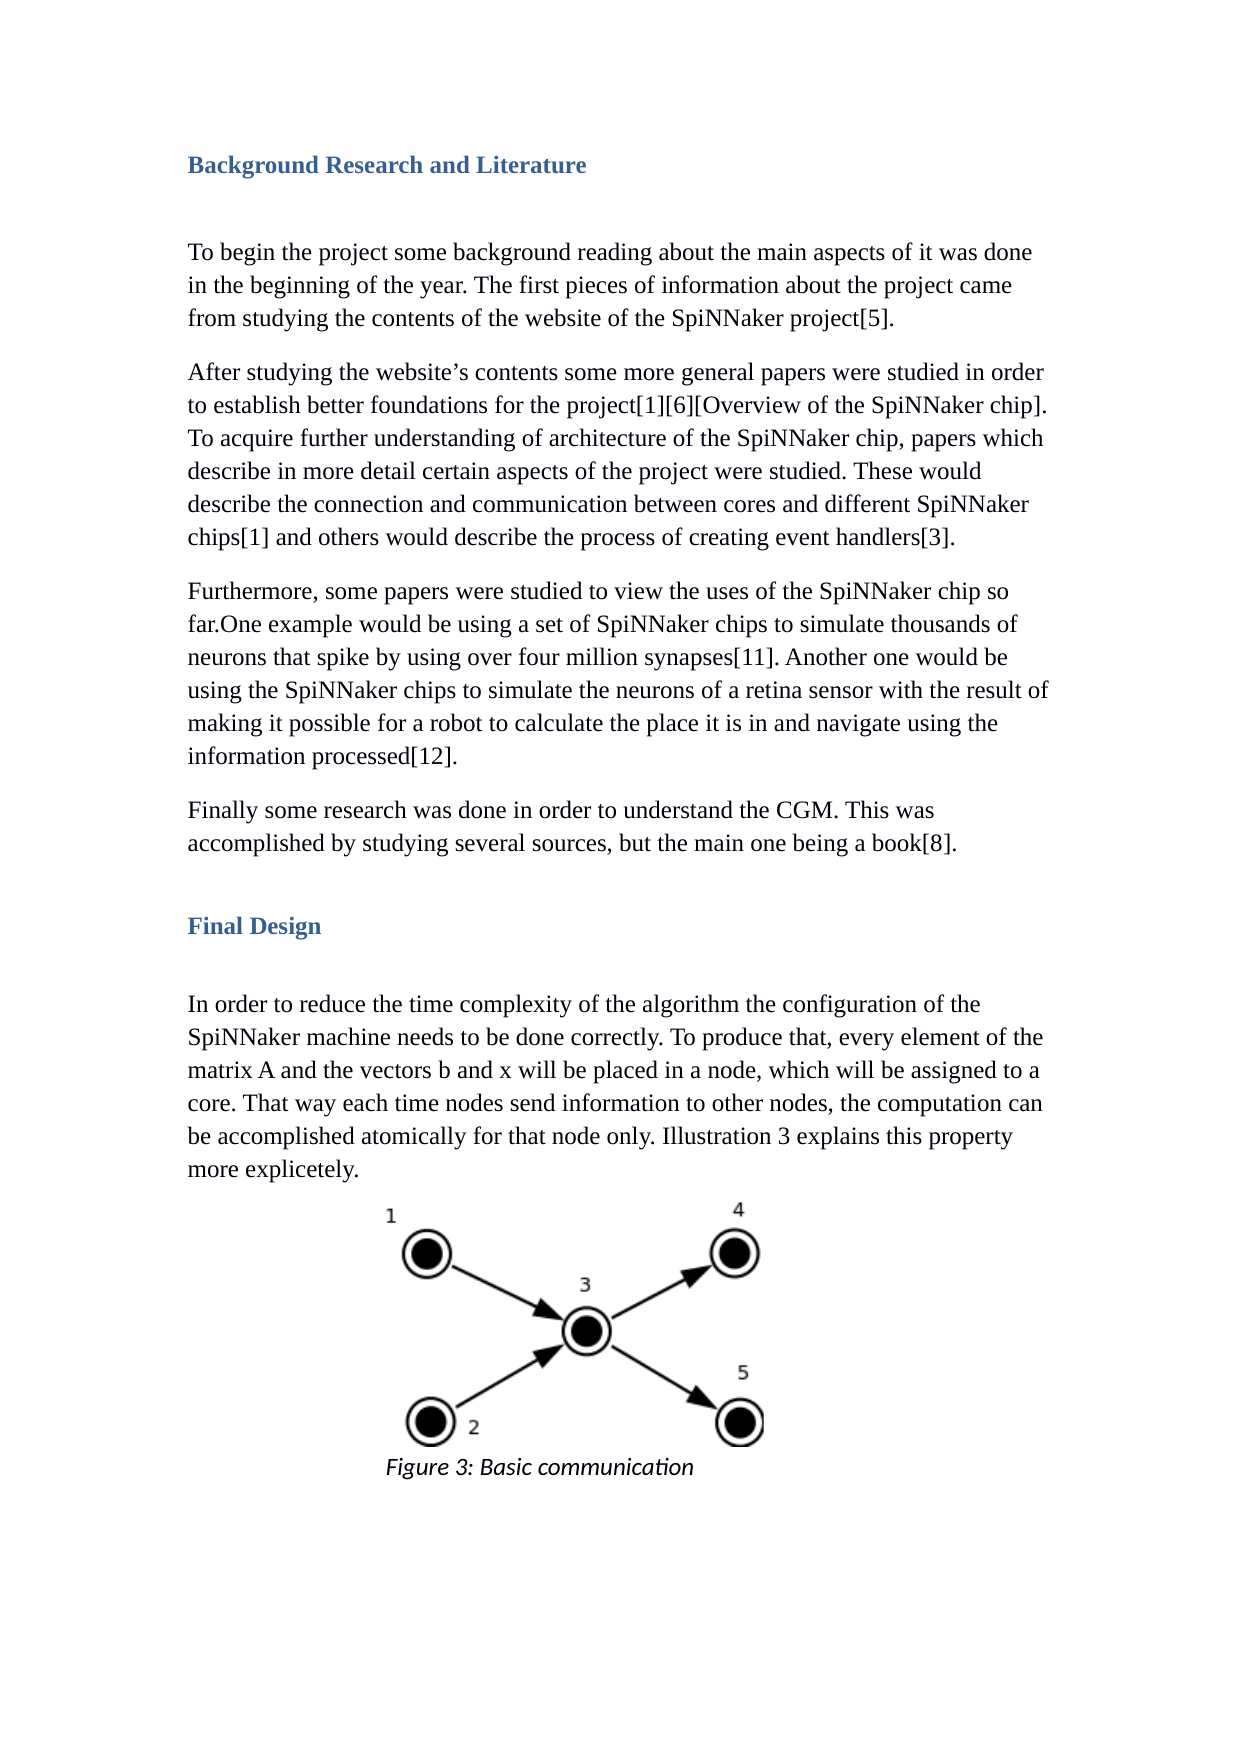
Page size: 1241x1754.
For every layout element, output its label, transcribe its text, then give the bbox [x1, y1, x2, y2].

subtitle Final Design [187, 911, 1053, 939]
text Figure 3: Basic communication [386, 1447, 764, 1482]
text In order to reduce the time complexity of the algorithm the configuration of the SpiNNaker machine needs to be done correctly. To produce that, every element of the matrix A and the vectors b and x will be placed in a node, which will be assigned to a core. That way each time nodes send information to other nodes, the computation can be accomplished atomically for that node only. Illustration 3 explains this property more explicetely. [187, 989, 1053, 1183]
subtitle Background Research and Literature [187, 150, 1053, 179]
text Furthermore, some papers were studied to view the uses of the SpiNNaker chip so far.One example would be using a set of SpiNNaker chips to simulate thousands of neurons that spike by using over four million synapses[11]. Another one would be using the SpiNNaker chips to simulate the neurons of a retina sensor with the result of making it possible for a robot to calculate the place it is in and navigate using the information processed[12]. [187, 576, 1053, 769]
picture [385, 1198, 764, 1447]
text Finally some research was done in order to understand the CGM. This was accomplished by studying several sources, but the main one being a book[8]. [187, 795, 1053, 856]
text After studying the website’s contents some more general papers were studied in order to establish better foundations for the project[1][6][Overview of the SpiNNaker chip]. To acquire further understanding of architecture of the SpiNNaker chip, papers which describe in more detail certain aspects of the project were studied. These would describe the connection and communication between cores and different SpiNNaker chips[1] and others would describe the process of creating event handlers[3]. [187, 357, 1053, 551]
text To begin the project some background reading about the main aspects of it was done in the beginning of the year. The first pieces of information about the project came from studying the contents of the website of the SpiNNaker project[5]. [187, 237, 1053, 332]
